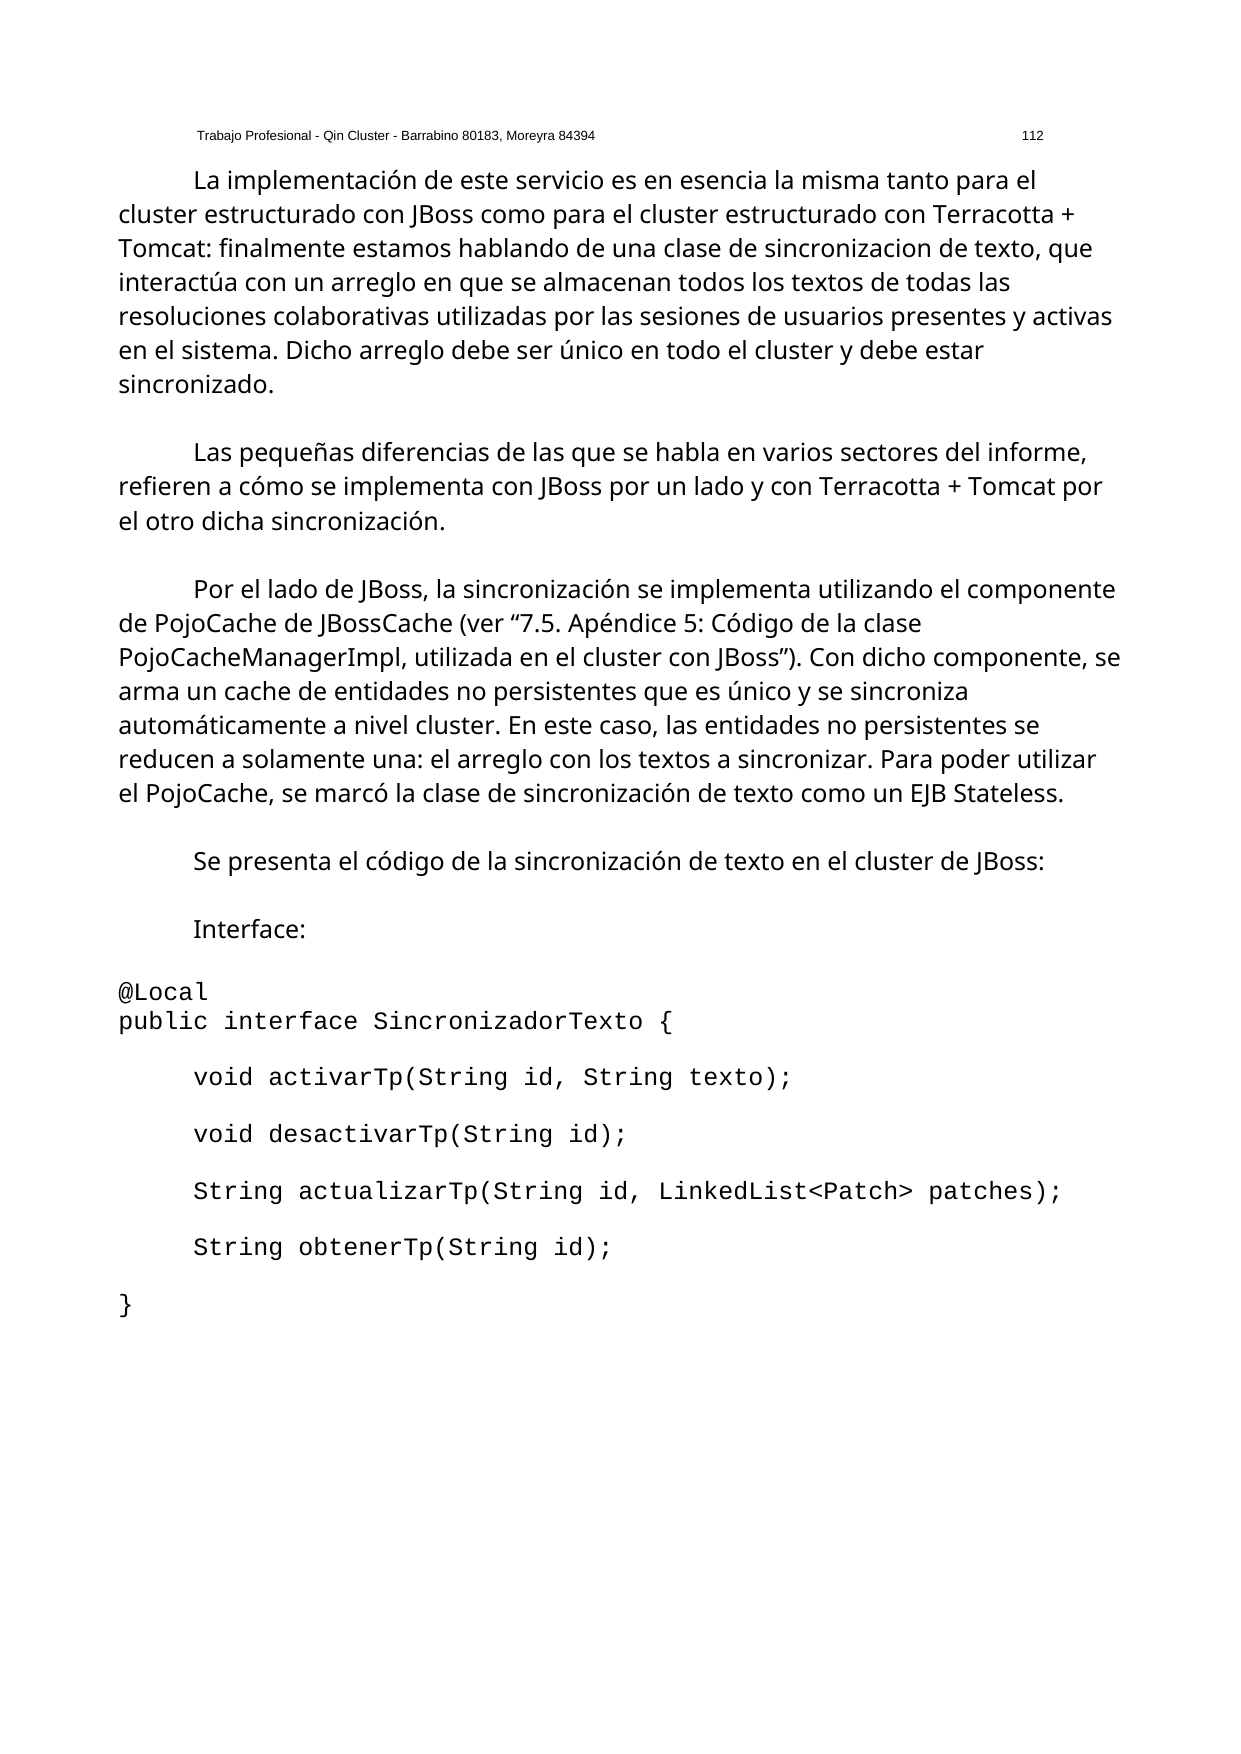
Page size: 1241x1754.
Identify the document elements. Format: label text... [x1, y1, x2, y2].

text void activarTp(String id, String texto); [118, 1065, 1122, 1093]
text La implementación de este servicio es en esencia la misma tanto para el cluster estructurado con JBoss como para el cluster estructurado con Terracotta + Tomcat: finalmente estamos hablando de una clase de sincronizacion de texto, que interactúa con un arreglo en que se almacenan todos los textos de todas las resoluciones colaborativas utilizadas por las sesiones de usuarios presentes y activas en el sistema. Dicho arreglo debe ser único en todo el cluster y debe estar sincronizado. [118, 162, 1122, 401]
text Se presenta el código de la sincronización de texto en el cluster de JBoss: [118, 844, 1122, 878]
text Interface: [118, 912, 1122, 946]
text } [118, 1292, 1122, 1320]
text Las pequeñas diferencias de las que se habla en varios sectores del informe, refieren a cómo se implementa con JBoss por un lado y con Terracotta + Tomcat por el otro dicha sincronización. [118, 435, 1122, 537]
text public interface SincronizadorTexto { [118, 1008, 1122, 1037]
text Por el lado de JBoss, la sincronización se implementa utilizando el componente de PojoCache de JBossCache (ver “7.5. Apéndice 5: Código de la clase PojoCacheManagerImpl, utilizada en el cluster con JBoss”). Con dicho componente, se arma un cache de entidades no persistentes que es único y se sincroniza automáticamente a nivel cluster. En este caso, las entidades no persistentes se reducen a solamente una: el arreglo con los textos a sincronizar. Para poder utilizar el PojoCache, se marcó la clase de sincronización de texto como un EJB Stateless. [118, 571, 1122, 810]
text String obtenerTp(String id); [118, 1235, 1122, 1263]
text @Local [118, 980, 1122, 1008]
text void desactivarTp(String id); [118, 1122, 1122, 1150]
text String actualizarTp(String id, LinkedList<Patch> patches); [118, 1178, 1122, 1207]
